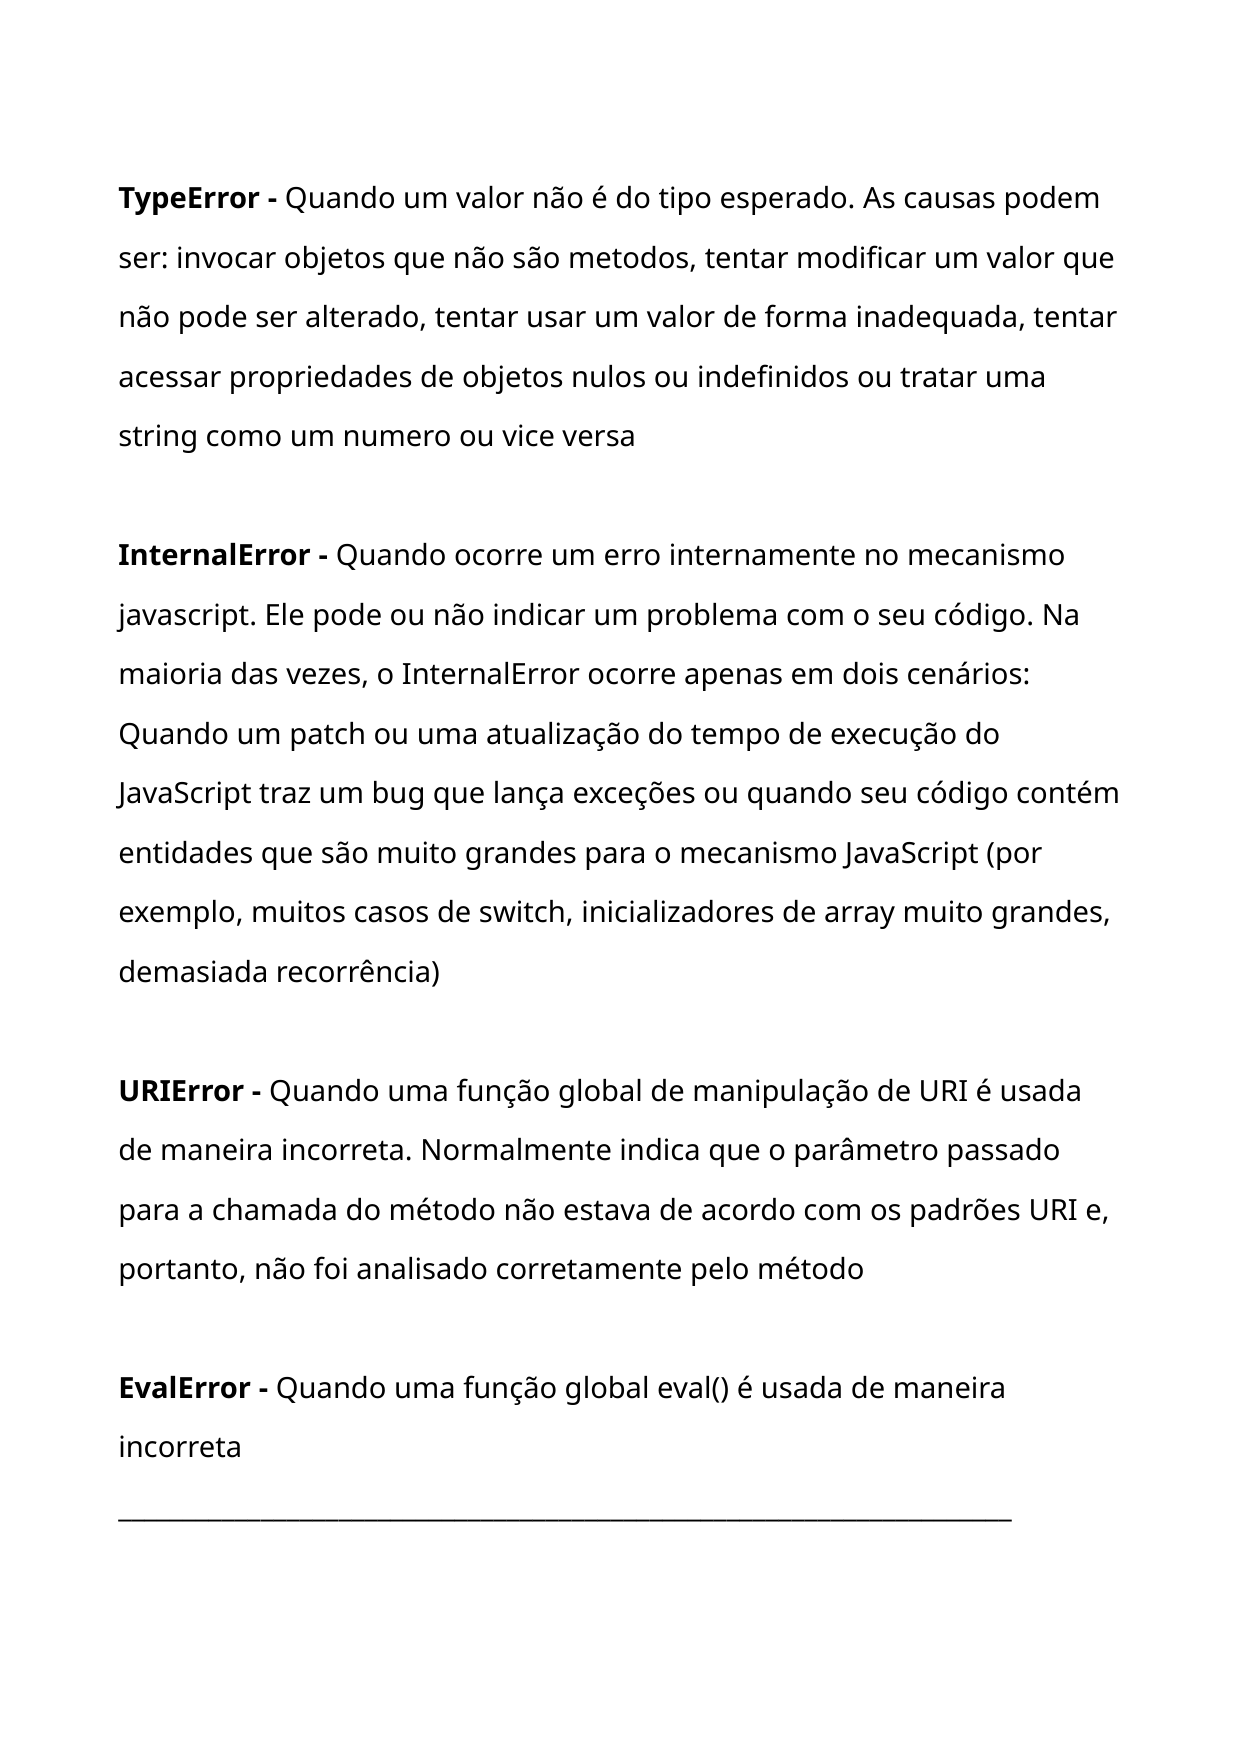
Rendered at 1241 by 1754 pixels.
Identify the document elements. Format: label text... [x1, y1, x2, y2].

text InternalError - Quando ocorre um erro internamente no mecanismo javascript. Ele pode ou não indicar um problema com o seu código. Na maioria das vezes, o InternalError ocorre apenas em dois cenários: Quando um patch ou uma atualização do tempo de execução do JavaScript traz um bug que lança exceções ou quando seu código contém entidades que são muito grandes para o mecanismo JavaScript (por exemplo, muitos casos de switch, inicializadores de array muito grandes, demasiada recorrência) [118, 534, 1122, 991]
text URIError - Quando uma função global de manipulação de URI é usada de maneira incorreta. Normalmente indica que o parâmetro passado para a chamada do método não estava de acordo com os padrões URI e, portanto, não foi analisado corretamente pelo método [118, 1070, 1122, 1288]
text _____________________________________________________________________ [118, 1486, 1122, 1526]
text EvalError - Quando uma função global eval() é usada de maneira incorreta [118, 1367, 1122, 1466]
text TypeError - Quando um valor não é do tipo esperado. As causas podem ser: invocar objetos que não são metodos, tentar modificar um valor que não pode ser alterado, tentar usar um valor de forma inadequada, tentar acessar propriedades de objetos nulos ou indefinidos ou tratar uma string como um numero ou vice versa [118, 178, 1122, 455]
